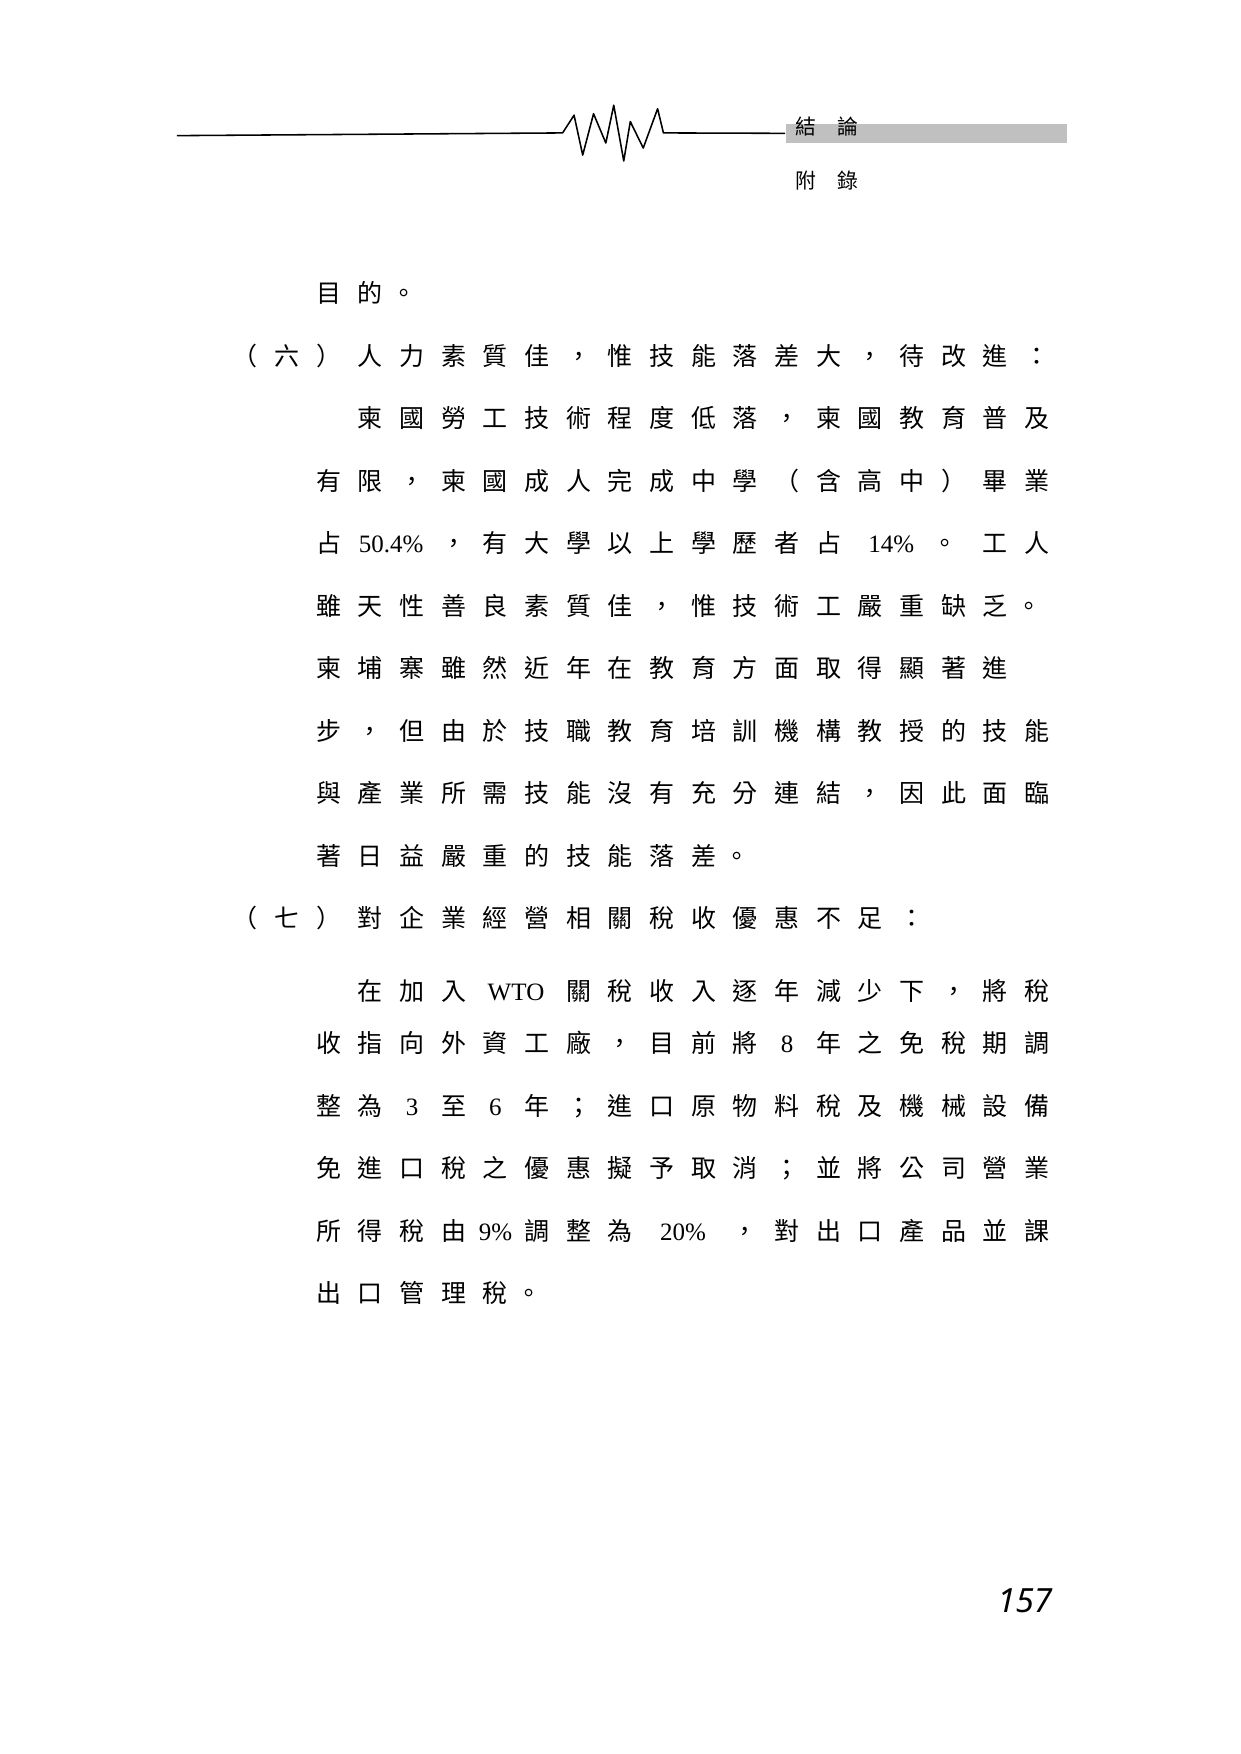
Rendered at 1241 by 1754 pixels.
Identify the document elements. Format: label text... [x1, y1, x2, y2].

text （六）人力素質佳，惟技能落差大，待改進： [207, 313, 1058, 375]
text 在加入WTO關稅收入逐年減少下，將稅收指向外資工廠，目前將8年之免稅期調整為3至6年；進口原物料稅及機械設備免進口稅之優惠擬予取消；並將公司營業所得稅由9%調整為20%，對出口產品並課出口管理稅。 [281, 938, 1058, 1313]
text 柬國勞工技術程度低落，柬國教育普及有限，柬國成人完成中學（含高中）畢業占50.4%，有大學以上學歷者占14%。工人雖天性善良素質佳，惟技術工嚴重缺乏。柬埔寨雖然近年在教育方面取得顯著進步，但由於技職教育培訓機構教授的技能與產業所需技能沒有充分連結，因此面臨著日益嚴重的技能落差。 [281, 375, 1058, 875]
text （七）對企業經營相關稅收優惠不足： [207, 875, 1058, 938]
text 目的。 [281, 250, 1058, 313]
